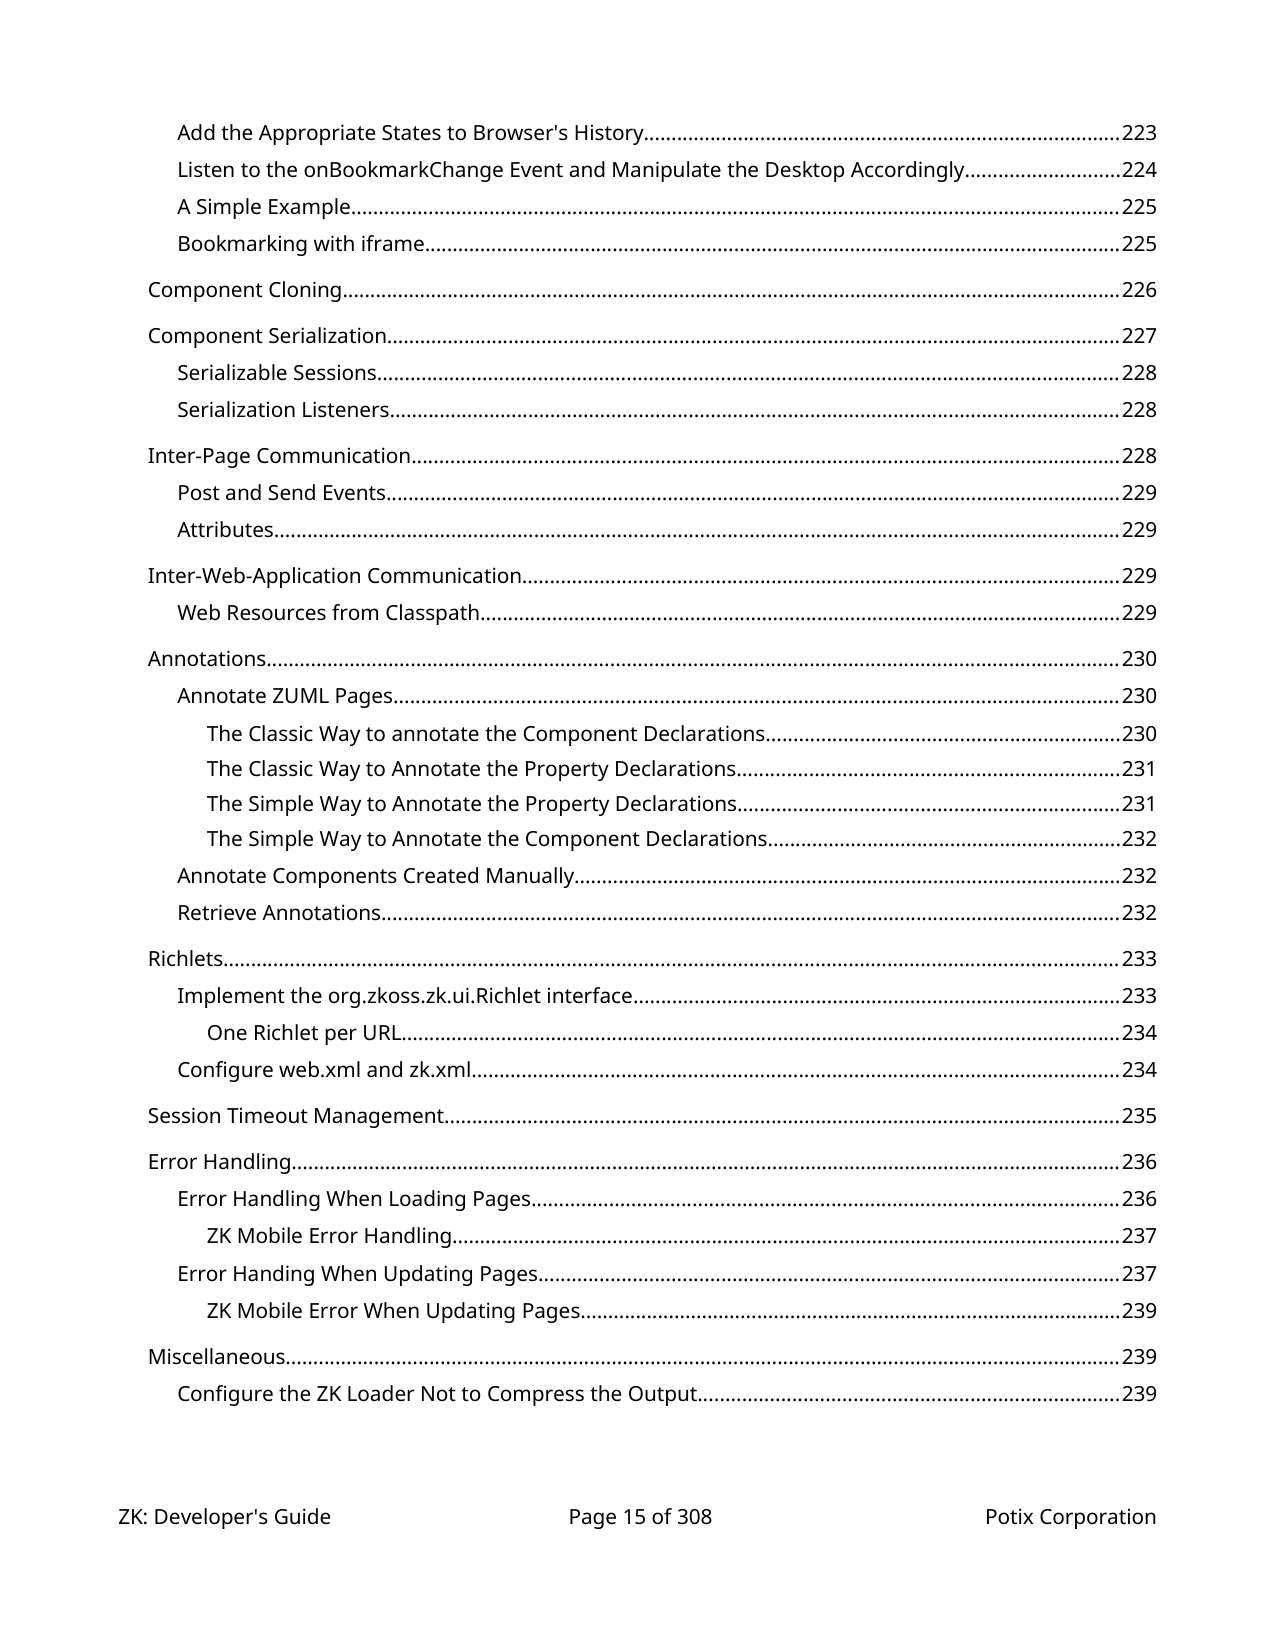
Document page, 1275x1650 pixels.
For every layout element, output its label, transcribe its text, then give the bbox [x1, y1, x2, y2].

text Configure the ZK Loader Not to Compress the Output 239 [177, 1379, 1157, 1407]
text Component Serialization 227 [148, 321, 1157, 349]
text Listen to the onBookmarkChange Event and Manipulate the Desktop Accordingly 224 [177, 155, 1157, 183]
text Serializable Sessions 228 [177, 358, 1157, 387]
text ZK Mobile Error When Updating Pages 239 [207, 1296, 1157, 1324]
text The Simple Way to Annotate the Component Declarations 232 [207, 824, 1157, 852]
text Retrieve Annotations 232 [177, 898, 1157, 927]
text ZK Mobile Error Handling 237 [207, 1222, 1157, 1250]
text Annotations 230 [148, 644, 1157, 673]
text Annotate Components Created Manually 232 [177, 861, 1157, 889]
text A Simple Example 225 [177, 192, 1157, 221]
text Error Handling 236 [148, 1147, 1157, 1176]
text Miscellaneous 239 [148, 1342, 1157, 1370]
text The Classic Way to Annotate the Property Declarations 231 [207, 754, 1157, 782]
text Inter-Page Communication 228 [148, 441, 1157, 469]
text Add the Appropriate States to Browser's History 223 [177, 118, 1157, 146]
text Configure web.xml and zk.xml 234 [177, 1056, 1157, 1084]
text One Richlet per URL 234 [207, 1018, 1157, 1047]
text Attributes 229 [177, 516, 1157, 544]
text The Classic Way to annotate the Component Declarations 230 [207, 719, 1157, 747]
text Richlets 233 [148, 944, 1157, 973]
text Error Handling When Loading Pages 236 [177, 1184, 1157, 1213]
text Error Handing When Updating Pages 237 [177, 1259, 1157, 1287]
text Inter-Web-Application Communication 229 [148, 561, 1157, 590]
text Web Resources from Classpath 229 [177, 598, 1157, 627]
text Bookmarking with iframe 225 [177, 229, 1157, 258]
text The Simple Way to Annotate the Property Declarations 231 [207, 789, 1157, 817]
text Serialization Listeners 228 [177, 395, 1157, 424]
text Session Timeout Management 235 [148, 1102, 1157, 1130]
text Implement the org.zkoss.zk.ui.Richlet interface 233 [177, 981, 1157, 1010]
text Annotate ZUML Pages 230 [177, 682, 1157, 710]
text Post and Send Events 229 [177, 478, 1157, 507]
text Component Cloning 226 [148, 275, 1157, 303]
